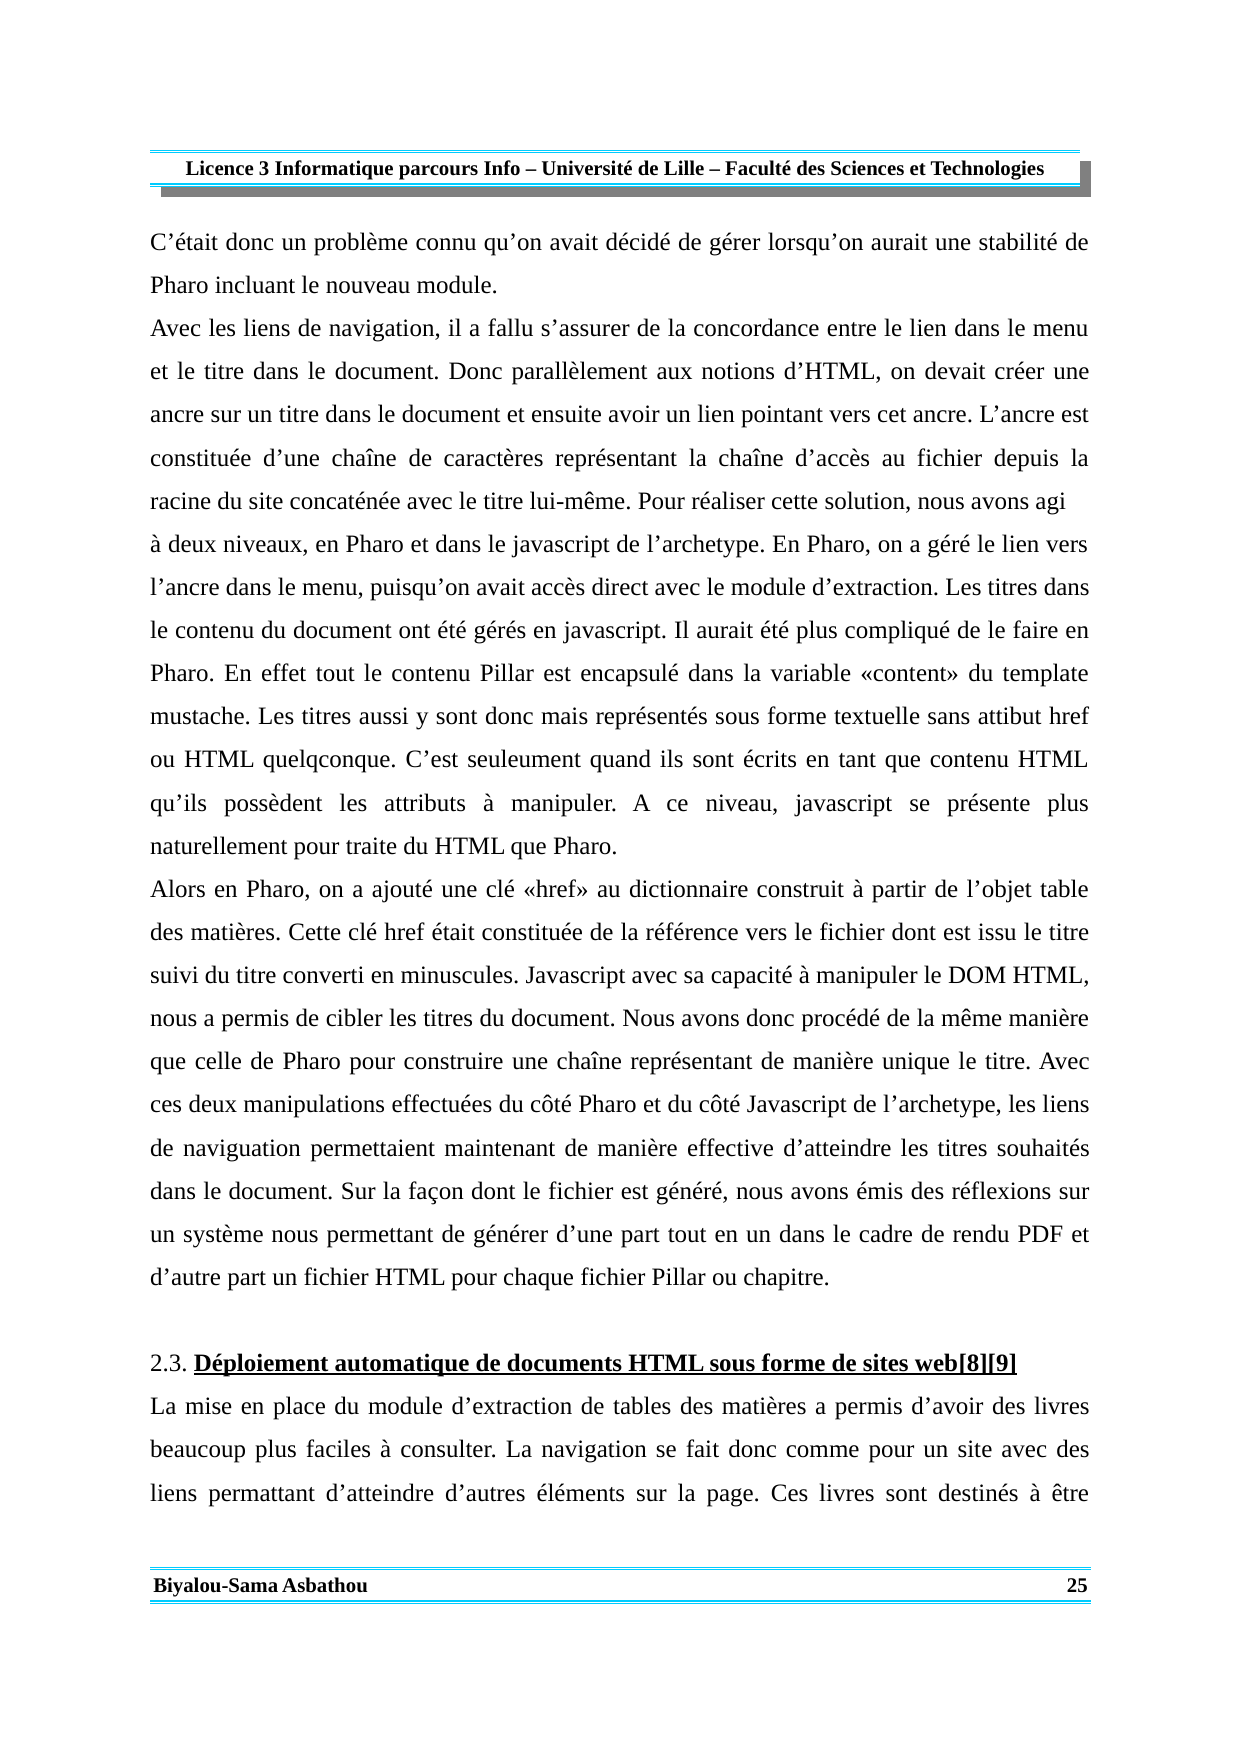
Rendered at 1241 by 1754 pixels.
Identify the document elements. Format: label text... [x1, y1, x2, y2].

text C’était donc un problème connu qu’on avait décidé de gérer lorsqu’on aurait une stabilité de Pharo incluant le nouveau module. [150, 227, 1091, 299]
text 2.3. Déploiement automatique de documents HTML sous forme de sites web[8][9] [150, 1348, 1091, 1377]
text La mise en place du module d’extraction de tables des matières a permis d’avoir des livres beaucoup plus faciles à consulter. La navigation se fait donc comme pour un site avec des liens permattant d’atteindre d’autres éléments sur la page. Ces livres sont destinés à être [150, 1391, 1091, 1506]
text Alors en Pharo, on a ajouté une clé «href» au dictionnaire construit à partir de l’objet table des matières. Cette clé href était constituée de la référence vers le fichier dont est issu le titre suivi du titre converti en minuscules. Javascript avec sa capacité à manipuler le DOM HTML, nous a permis de cibler les titres du document. Nous avons donc procédé de la même manière que celle de Pharo pour construire une chaîne représentant de manière unique le titre. Avec ces deux manipulations effectuées du côté Pharo et du côté Javascript de l’archetype, les liens de naviguation permettaient maintenant de manière effective d’atteindre les titres souhaités dans le document. Sur la façon dont le fichier est généré, nous avons émis des réflexions sur un système nous permettant de générer d’une part tout en un dans le cadre de rendu PDF et d’autre part un fichier HTML pour chaque fichier Pillar ou chapitre. [150, 874, 1091, 1291]
text à deux niveaux, en Pharo et dans le javascript de l’archetype. En Pharo, on a géré le lien vers l’ancre dans le menu, puisqu’on avait accès direct avec le module d’extraction. Les titres dans le contenu du document ont été gérés en javascript. Il aurait été plus compliqué de le faire en Pharo. En effet tout le contenu Pillar est encapsulé dans la variable «content» du template mustache. Les titres aussi y sont donc mais représentés sous forme textuelle sans attibut href ou HTML quelqconque. C’est seuleument quand ils sont écrits en tant que contenu HTML qu’ils possèdent les attributs à manipuler. A ce niveau, javascript se présente plus naturellement pour traite du HTML que Pharo. [150, 529, 1091, 859]
text Avec les liens de navigation, il a fallu s’assurer de la concordance entre le lien dans le menu et le titre dans le document. Donc parallèlement aux notions d’HTML, on devait créer une ancre sur un titre dans le document et ensuite avoir un lien pointant vers cet ancre. L’ancre est constituée d’une chaîne de caractères représentant la chaîne d’accès au fichier depuis la racine du site concaténée avec le titre lui-même. Pour réaliser cette solution, nous avons agi [150, 313, 1091, 514]
